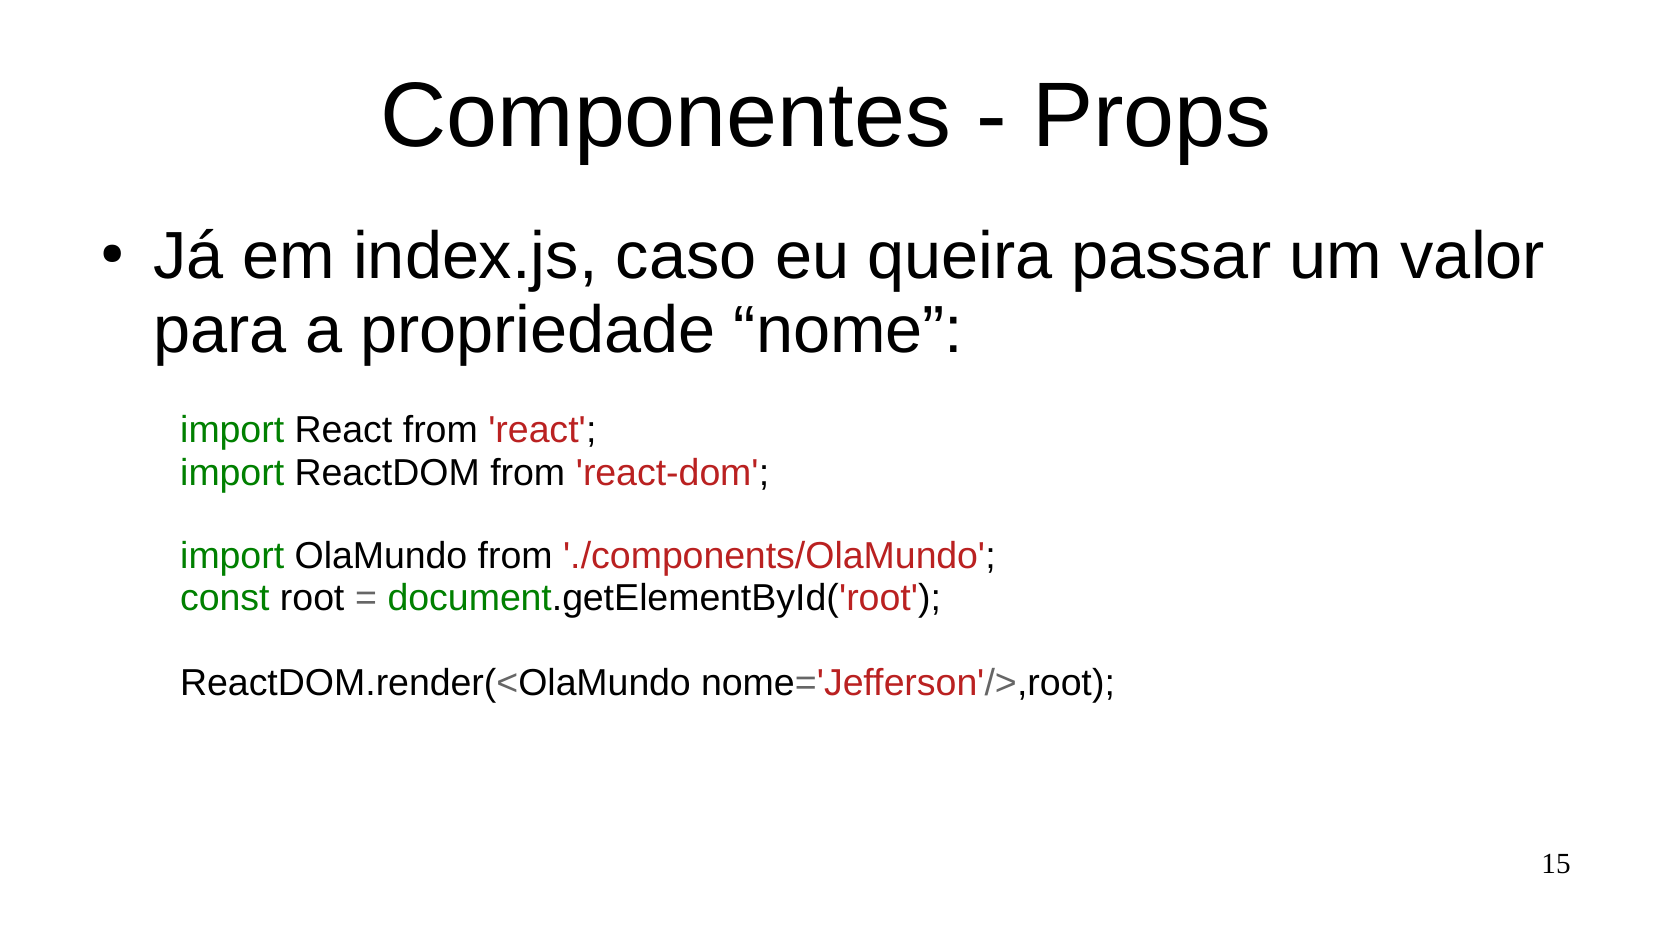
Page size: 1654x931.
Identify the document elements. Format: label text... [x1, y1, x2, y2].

title Componentes - Props [82, 37, 1571, 193]
list Já em index.js, caso eu queira passar um valor para a propriedade “nome”: [82, 217, 1571, 758]
text_box import React from 'react'; import ReactDOM from 'react-dom'; import OlaMundo from './components/OlaMundo'; const root = document.getElementById('root'); ReactDOM.render(<OlaMundo nome='Jefferson'/>,root); [165, 401, 1465, 795]
